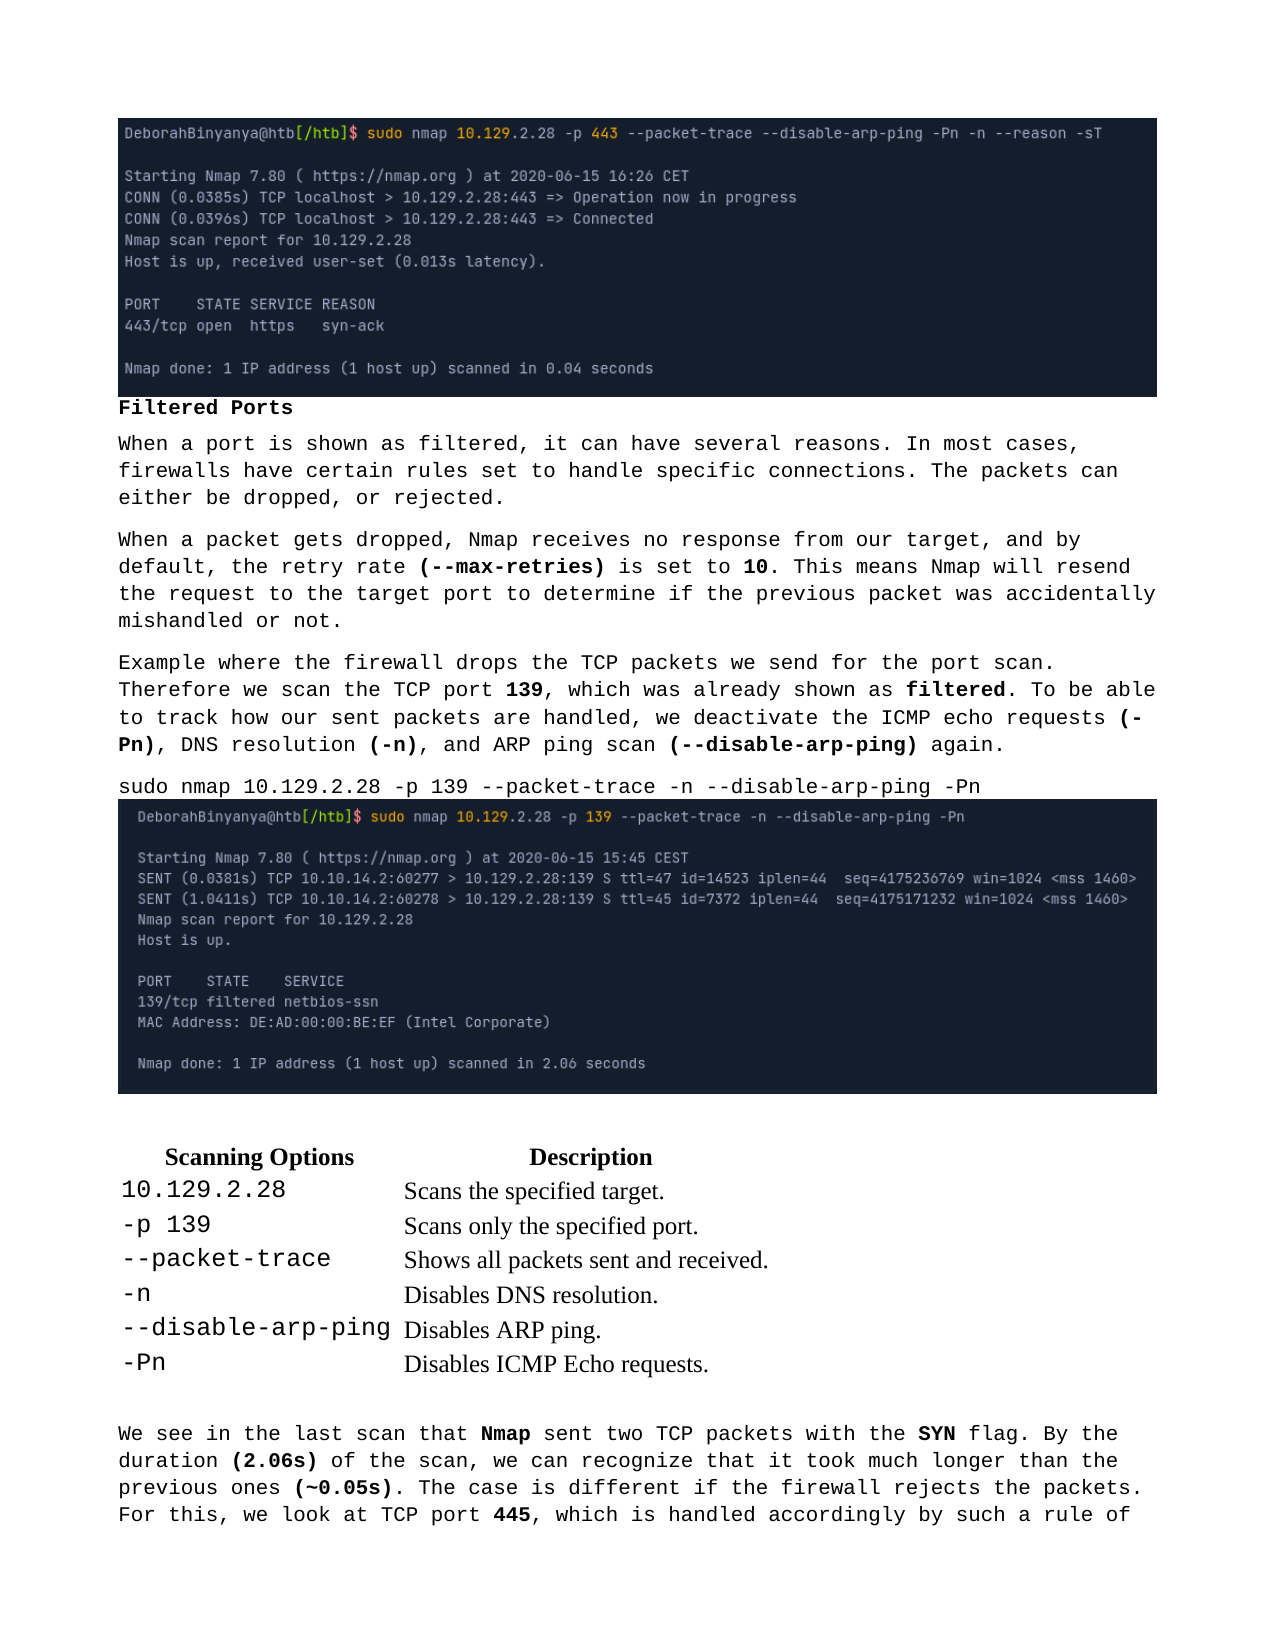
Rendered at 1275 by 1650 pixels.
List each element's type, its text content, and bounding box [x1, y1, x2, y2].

table_cell 10.129.2.28 [118, 1174, 401, 1208]
text We see in the last scan that Nmap sent two TCP packets with the SYN flag. By the duration (2.06s) of the scan, we can recognize that it took much longer than the previous ones (~0.05s). The case is different if the firewall rejects the packets. For this, we look at TCP port 445, which is handled accordingly by such a rule of [118, 1423, 1157, 1528]
table_cell -n [118, 1277, 401, 1312]
text Example where the firewall drops the TCP packets we send for the port scan. Therefore we scan the TCP port 139, which was already shown as filtered. To be able to track how our sent packets are handled, we deactivate the ICMP echo requests (-Pn), DNS resolution (-n), and ARP ping scan (--disable-arp-ping) again. [118, 652, 1157, 757]
table_header Scanning Options [118, 1139, 401, 1173]
table_cell Disables DNS resolution. [401, 1277, 781, 1312]
table_cell --disable-arp-ping [118, 1312, 401, 1346]
text When a packet gets dropped, Nmap receives no response from our target, and by default, the retry rate (--max-retries) is set to 10. This means Nmap will resend the request to the target port to determine if the previous packet was accidentally mishandled or not. [118, 529, 1157, 634]
table_cell Scans only the specified port. [401, 1208, 781, 1243]
text When a port is shown as filtered, it can have several reasons. In most cases, firewalls have certain rules set to handle specific connections. The packets can either be dropped, or rejected. [118, 433, 1157, 511]
table_cell Scans the specified target. [401, 1174, 781, 1208]
table_cell Disables ICMP Echo requests. [401, 1346, 781, 1381]
table_header Description [401, 1139, 781, 1173]
table_cell Shows all packets sent and received. [401, 1243, 781, 1277]
subtitle Filtered Ports [118, 397, 1157, 420]
table_cell -p 139 [118, 1208, 401, 1243]
table_cell --packet-trace [118, 1243, 401, 1277]
picture [118, 118, 1157, 397]
picture [118, 799, 1157, 1094]
text sudo nmap 10.129.2.28 -p 139 --packet-trace -n --disable-arp-ping -Pn [118, 776, 1157, 799]
table_cell -Pn [118, 1346, 401, 1381]
table_cell Disables ARP ping. [401, 1312, 781, 1346]
